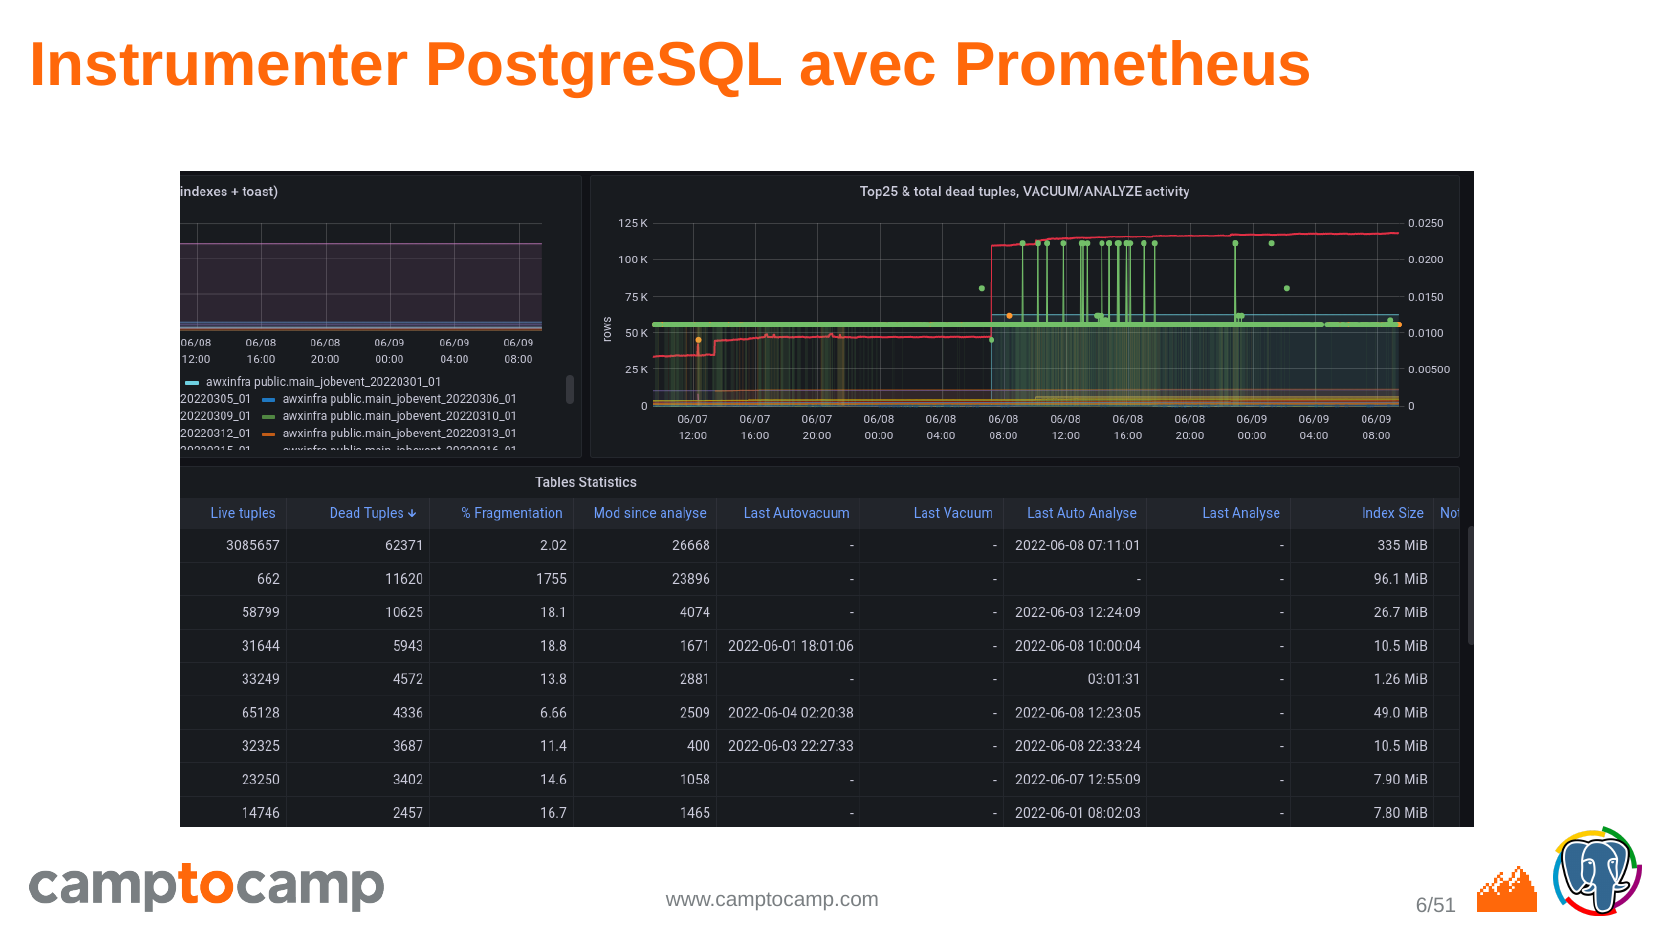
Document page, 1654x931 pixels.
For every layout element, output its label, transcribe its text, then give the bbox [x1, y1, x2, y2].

picture [29, 863, 384, 912]
picture [1553, 826, 1642, 916]
title Instrumenter PostgreSQL avec Prometheus [29, 29, 1625, 156]
picture [180, 171, 1474, 827]
picture [1477, 866, 1537, 912]
